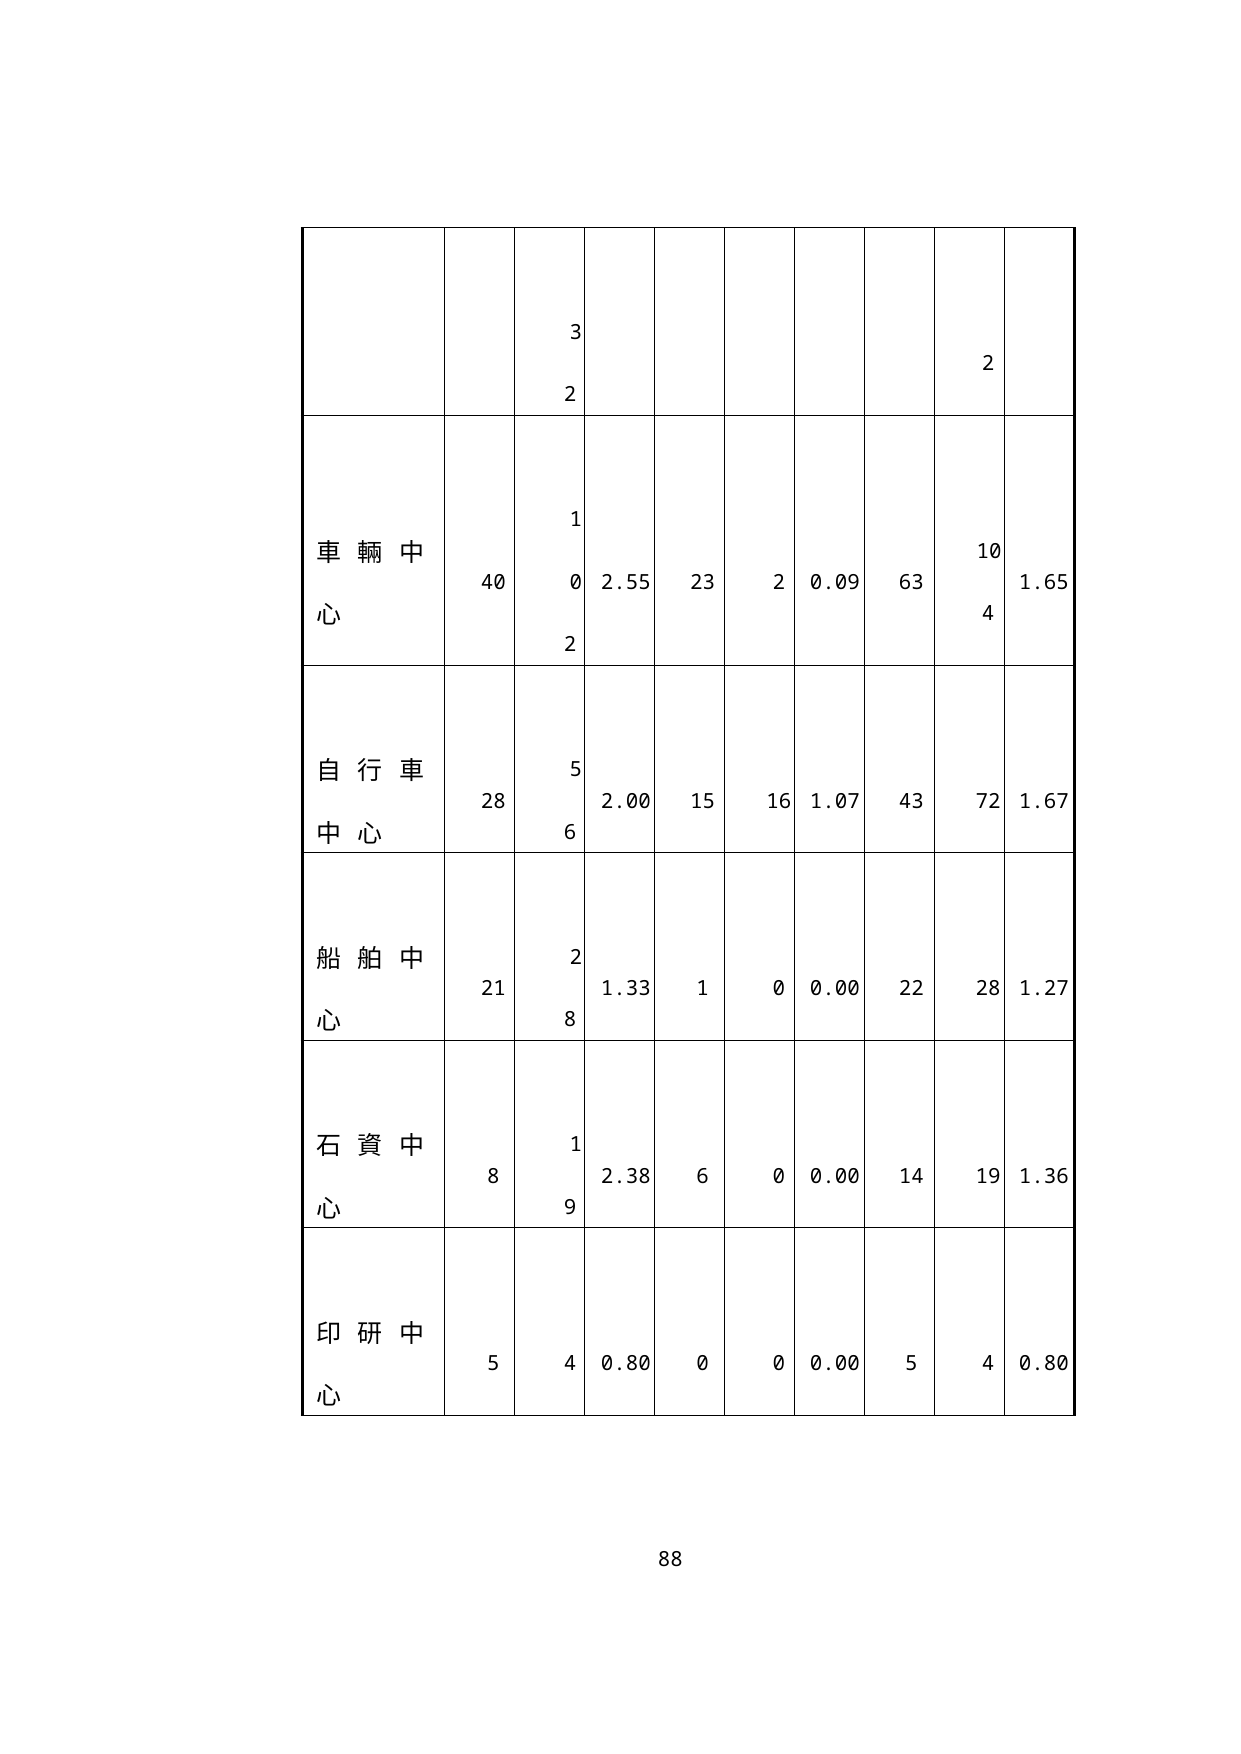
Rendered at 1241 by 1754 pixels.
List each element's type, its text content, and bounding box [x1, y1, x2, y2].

table_cell 19 [515, 1041, 584, 1227]
table_cell [585, 228, 654, 415]
table_cell 船舶中心 [304, 853, 444, 1040]
table_cell 28 [935, 853, 1004, 1040]
table_cell 4 [935, 1228, 1004, 1415]
table_cell 28 [515, 853, 584, 1040]
table_cell 0 [725, 853, 794, 1040]
table_cell 22 [865, 853, 934, 1040]
table_cell [445, 228, 514, 415]
table_cell 63 [865, 416, 934, 665]
table_cell [865, 228, 934, 415]
table_cell 21 [445, 853, 514, 1040]
table_cell 5 [445, 1228, 514, 1415]
table_cell 16 [725, 666, 794, 852]
table_cell 1.65 [1005, 416, 1073, 665]
table_cell 2 [725, 416, 794, 665]
table_cell [1005, 228, 1073, 415]
table_cell 19 [935, 1041, 1004, 1227]
table_cell 104 [935, 416, 1004, 665]
table_cell [725, 228, 794, 415]
table_cell 43 [865, 666, 934, 852]
table_cell [655, 228, 724, 415]
table_cell 1.07 [795, 666, 864, 852]
table_cell 0 [725, 1041, 794, 1227]
table_cell 印研中心 [304, 1228, 444, 1415]
table_cell 石資中心 [304, 1041, 444, 1227]
table_cell 1.33 [585, 853, 654, 1040]
table_cell 車輛中心 [304, 416, 444, 665]
table_cell 0.00 [795, 1228, 864, 1415]
table_cell 1 [655, 853, 724, 1040]
table_cell 72 [935, 666, 1004, 852]
table_cell 28 [445, 666, 514, 852]
table_cell 5 [865, 1228, 934, 1415]
table_cell [795, 228, 864, 415]
table_cell 4 [515, 1228, 584, 1415]
table_cell 40 [445, 416, 514, 665]
table_cell 自行車中心 [304, 666, 444, 852]
table_cell 14 [865, 1041, 934, 1227]
table_cell 0 [725, 1228, 794, 1415]
table_cell 0.09 [795, 416, 864, 665]
table_cell 8 [445, 1041, 514, 1227]
table_cell 2.55 [585, 416, 654, 665]
table_cell 0.00 [795, 853, 864, 1040]
table_cell 0 [655, 1228, 724, 1415]
table_cell 0.80 [585, 1228, 654, 1415]
table_cell 6 [655, 1041, 724, 1227]
table_cell 1.67 [1005, 666, 1073, 852]
table_cell 1.36 [1005, 1041, 1073, 1227]
table_cell 2.00 [585, 666, 654, 852]
table_cell 2.38 [585, 1041, 654, 1227]
table_cell 56 [515, 666, 584, 852]
table_cell 15 [655, 666, 724, 852]
table_cell 102 [515, 416, 584, 665]
table_cell 1.27 [1005, 853, 1073, 1040]
table_cell 23 [655, 416, 724, 665]
table_cell 0.00 [795, 1041, 864, 1227]
table_cell 2 [935, 228, 1004, 415]
table_cell 0.80 [1005, 1228, 1073, 1415]
table_cell 32 [515, 228, 584, 415]
table_cell [304, 228, 444, 415]
